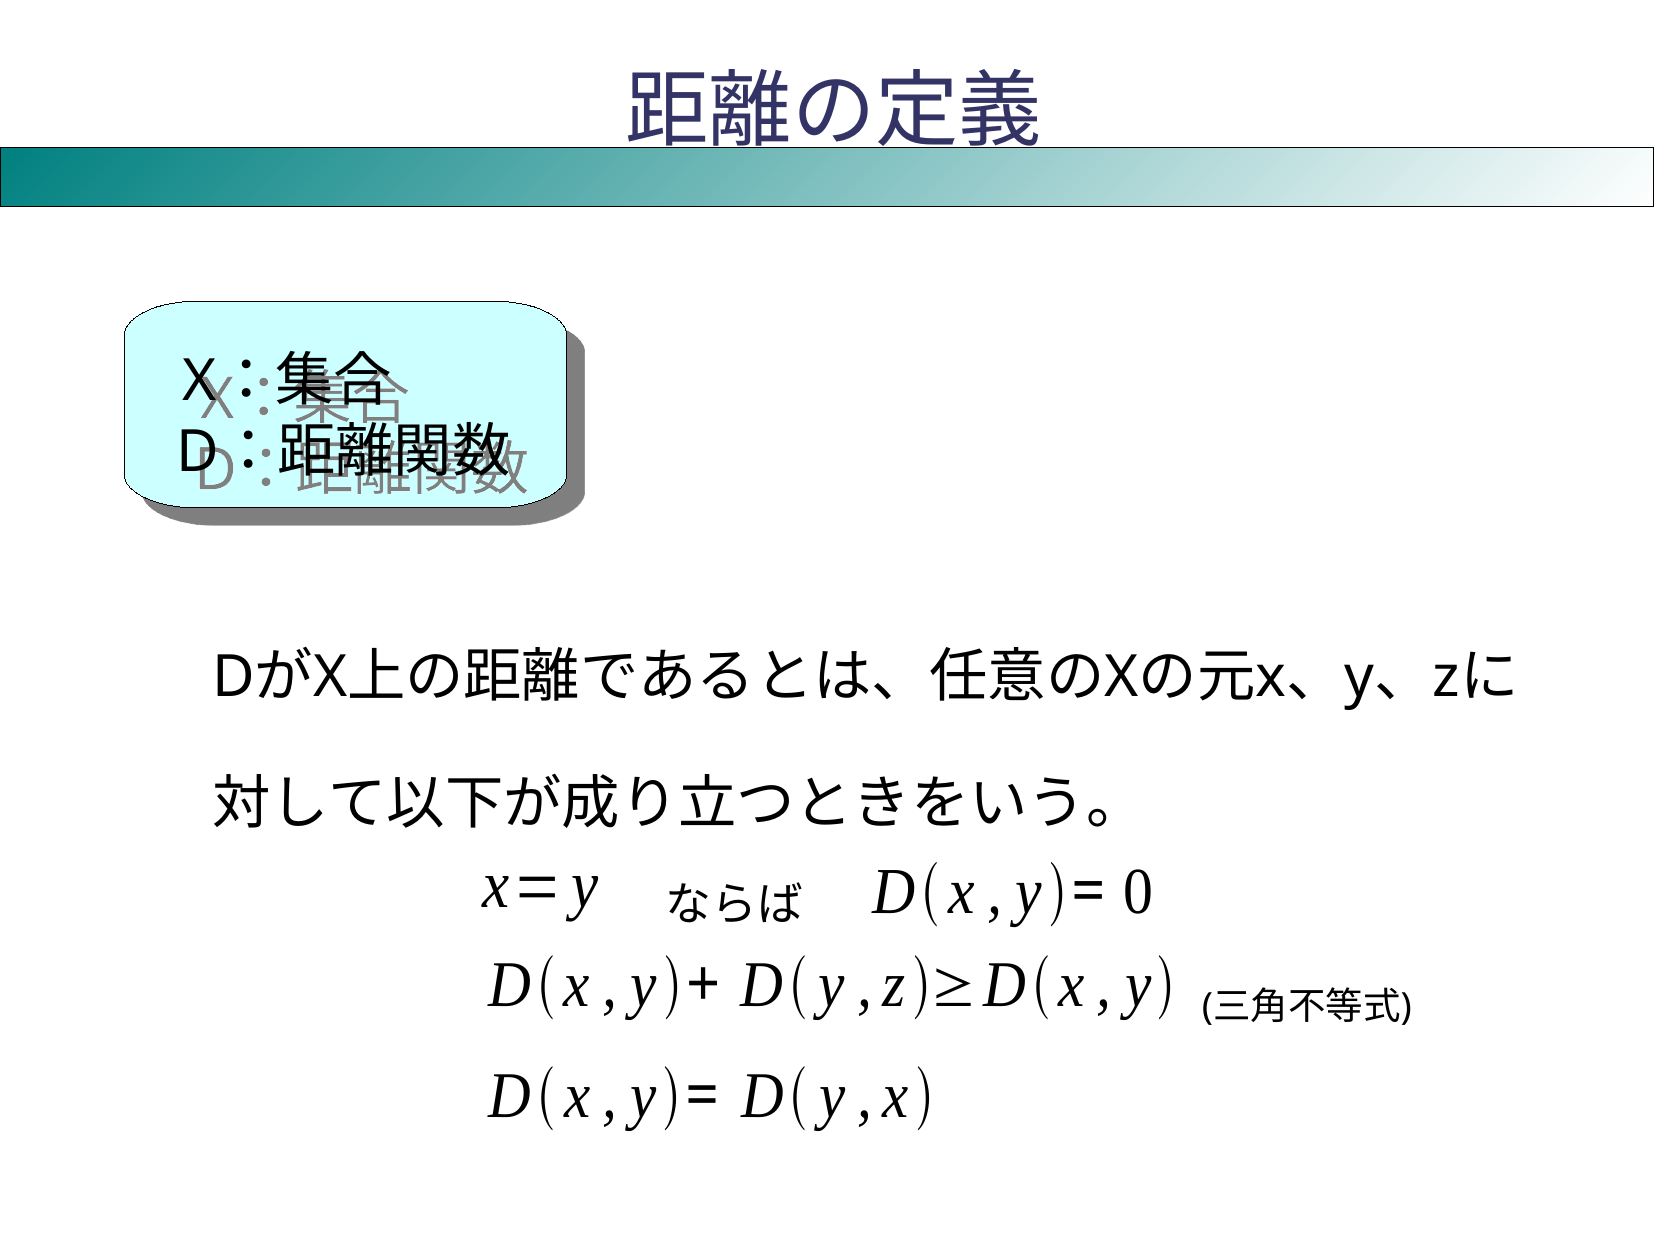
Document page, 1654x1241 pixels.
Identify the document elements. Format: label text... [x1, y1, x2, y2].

chart [478, 1058, 939, 1134]
title 距離の定義 [127, 0, 1540, 208]
text_box [124, 301, 567, 508]
text_box ならば [650, 860, 839, 938]
text_box D：距離関数 [162, 396, 513, 475]
chart [477, 947, 1182, 1023]
chart [861, 854, 1159, 930]
chart [471, 847, 605, 922]
text_box (三角不等式) [1187, 968, 1477, 1024]
text_box X：集合 [168, 325, 431, 396]
text_box DがX上の距離であるとは、任意のXの元x、y、zに 対して以下が成り立つときをいう。 [197, 579, 1548, 752]
